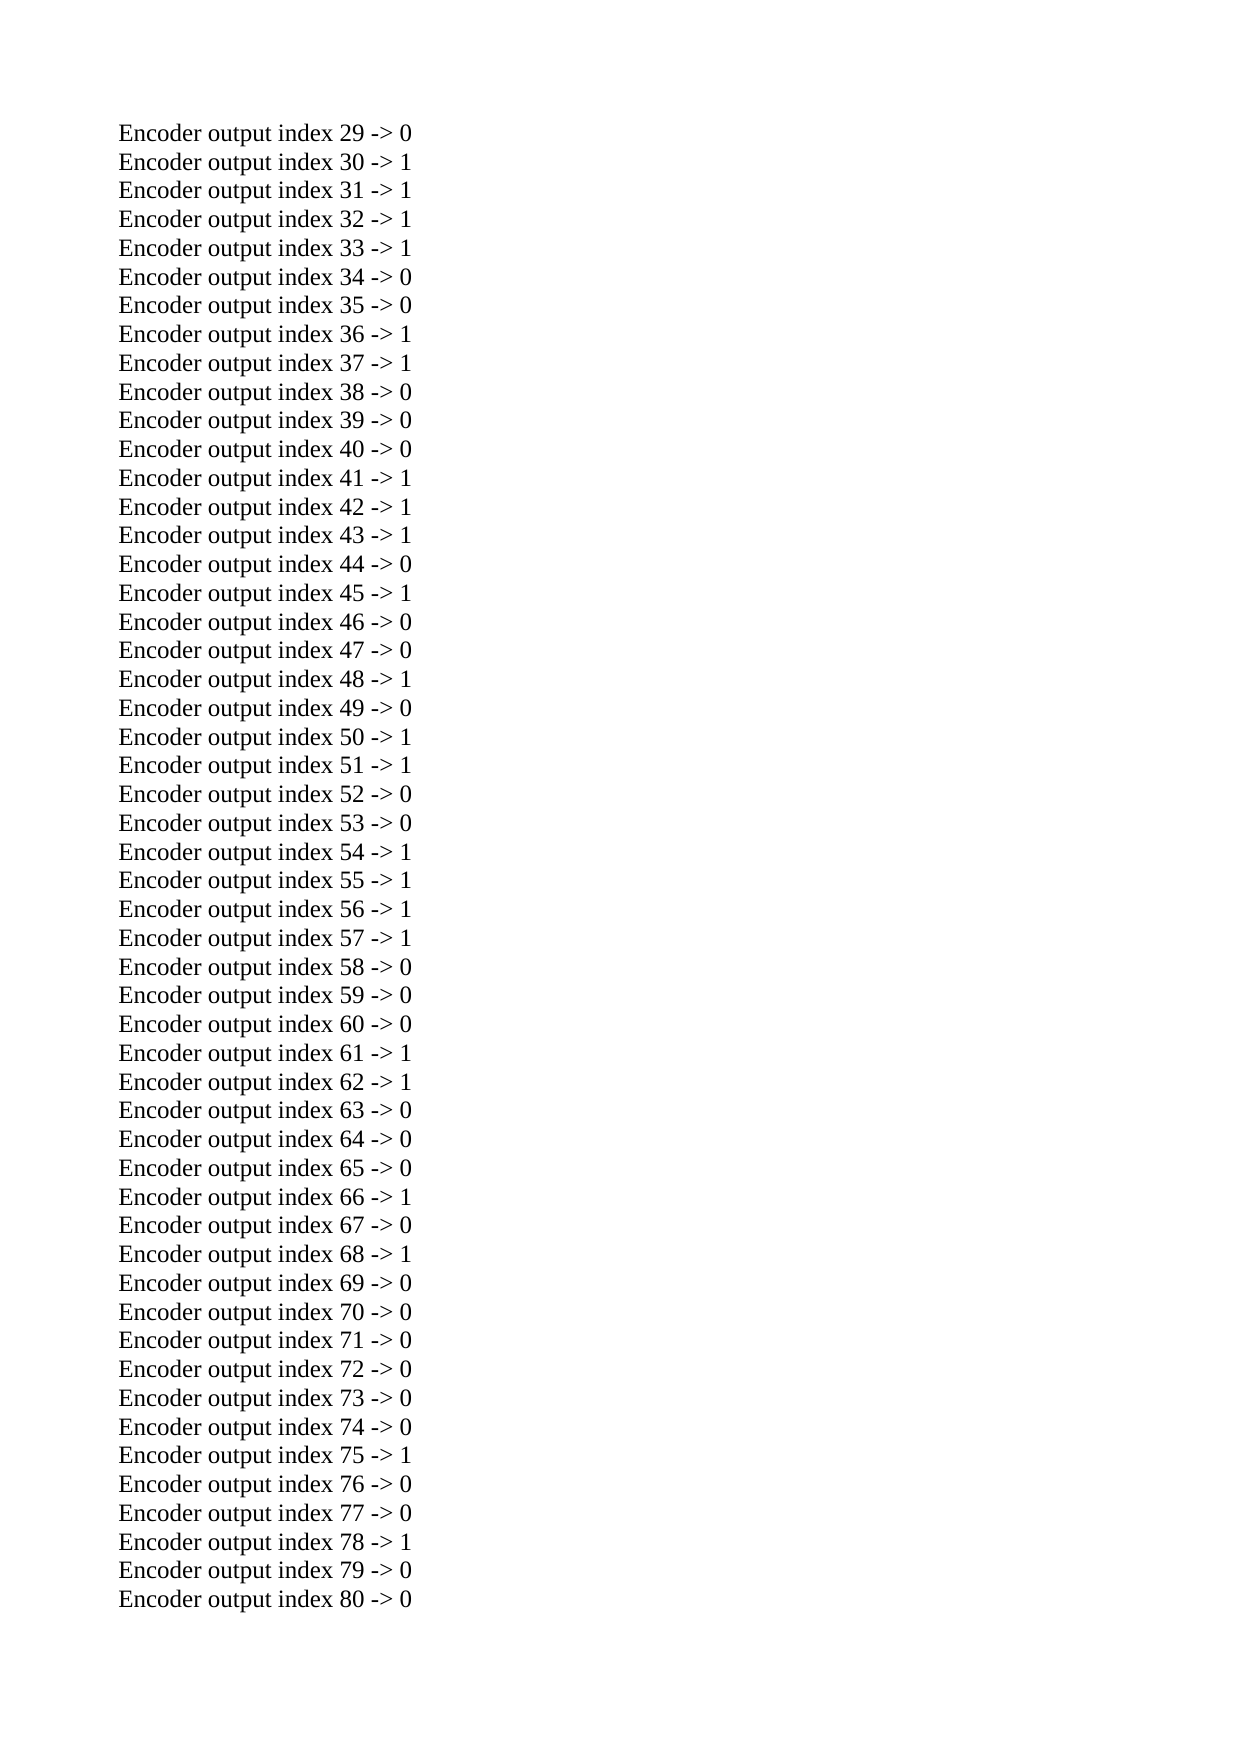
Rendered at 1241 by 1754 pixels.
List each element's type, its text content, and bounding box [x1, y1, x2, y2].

text Encoder output index 50 -> 1 [118, 722, 1122, 751]
text Encoder output index 32 -> 1 [118, 204, 1122, 233]
text Encoder output index 40 -> 0 [118, 434, 1122, 463]
text Encoder output index 37 -> 1 [118, 348, 1122, 377]
text Encoder output index 34 -> 0 [118, 262, 1122, 291]
text Encoder output index 72 -> 0 [118, 1354, 1122, 1383]
text Encoder output index 53 -> 0 [118, 808, 1122, 837]
text Encoder output index 54 -> 1 [118, 837, 1122, 866]
text Encoder output index 67 -> 0 [118, 1211, 1122, 1239]
text Encoder output index 63 -> 0 [118, 1096, 1122, 1124]
text Encoder output index 64 -> 0 [118, 1124, 1122, 1153]
text Encoder output index 39 -> 0 [118, 406, 1122, 434]
text Encoder output index 35 -> 0 [118, 291, 1122, 319]
text Encoder output index 57 -> 1 [118, 923, 1122, 952]
text Encoder output index 76 -> 0 [118, 1469, 1122, 1498]
text Encoder output index 78 -> 1 [118, 1527, 1122, 1556]
text Encoder output index 46 -> 0 [118, 607, 1122, 636]
text Encoder output index 74 -> 0 [118, 1412, 1122, 1441]
text Encoder output index 62 -> 1 [118, 1067, 1122, 1096]
text Encoder output index 68 -> 1 [118, 1239, 1122, 1268]
text Encoder output index 56 -> 1 [118, 894, 1122, 923]
text Encoder output index 31 -> 1 [118, 176, 1122, 204]
text Encoder output index 33 -> 1 [118, 233, 1122, 262]
text Encoder output index 38 -> 0 [118, 377, 1122, 406]
text Encoder output index 70 -> 0 [118, 1297, 1122, 1326]
text Encoder output index 45 -> 1 [118, 578, 1122, 607]
text Encoder output index 65 -> 0 [118, 1153, 1122, 1182]
text Encoder output index 36 -> 1 [118, 319, 1122, 348]
text Encoder output index 73 -> 0 [118, 1383, 1122, 1412]
text Encoder output index 66 -> 1 [118, 1182, 1122, 1211]
text Encoder output index 47 -> 0 [118, 636, 1122, 664]
text Encoder output index 52 -> 0 [118, 779, 1122, 808]
text Encoder output index 55 -> 1 [118, 866, 1122, 894]
text Encoder output index 48 -> 1 [118, 664, 1122, 693]
text Encoder output index 41 -> 1 [118, 463, 1122, 492]
text Encoder output index 51 -> 1 [118, 751, 1122, 779]
text Encoder output index 69 -> 0 [118, 1268, 1122, 1297]
text Encoder output index 49 -> 0 [118, 693, 1122, 722]
text Encoder output index 58 -> 0 [118, 952, 1122, 981]
text Encoder output index 61 -> 1 [118, 1038, 1122, 1067]
text Encoder output index 43 -> 1 [118, 521, 1122, 549]
text Encoder output index 30 -> 1 [118, 147, 1122, 176]
text Encoder output index 79 -> 0 [118, 1556, 1122, 1584]
text Encoder output index 60 -> 0 [118, 1009, 1122, 1038]
text Encoder output index 71 -> 0 [118, 1326, 1122, 1354]
text Encoder output index 29 -> 0 [118, 118, 1122, 147]
text Encoder output index 77 -> 0 [118, 1498, 1122, 1527]
text Encoder output index 44 -> 0 [118, 549, 1122, 578]
text Encoder output index 75 -> 1 [118, 1441, 1122, 1469]
text Encoder output index 42 -> 1 [118, 492, 1122, 521]
text Encoder output index 80 -> 0 [118, 1584, 1122, 1613]
text Encoder output index 59 -> 0 [118, 981, 1122, 1009]
